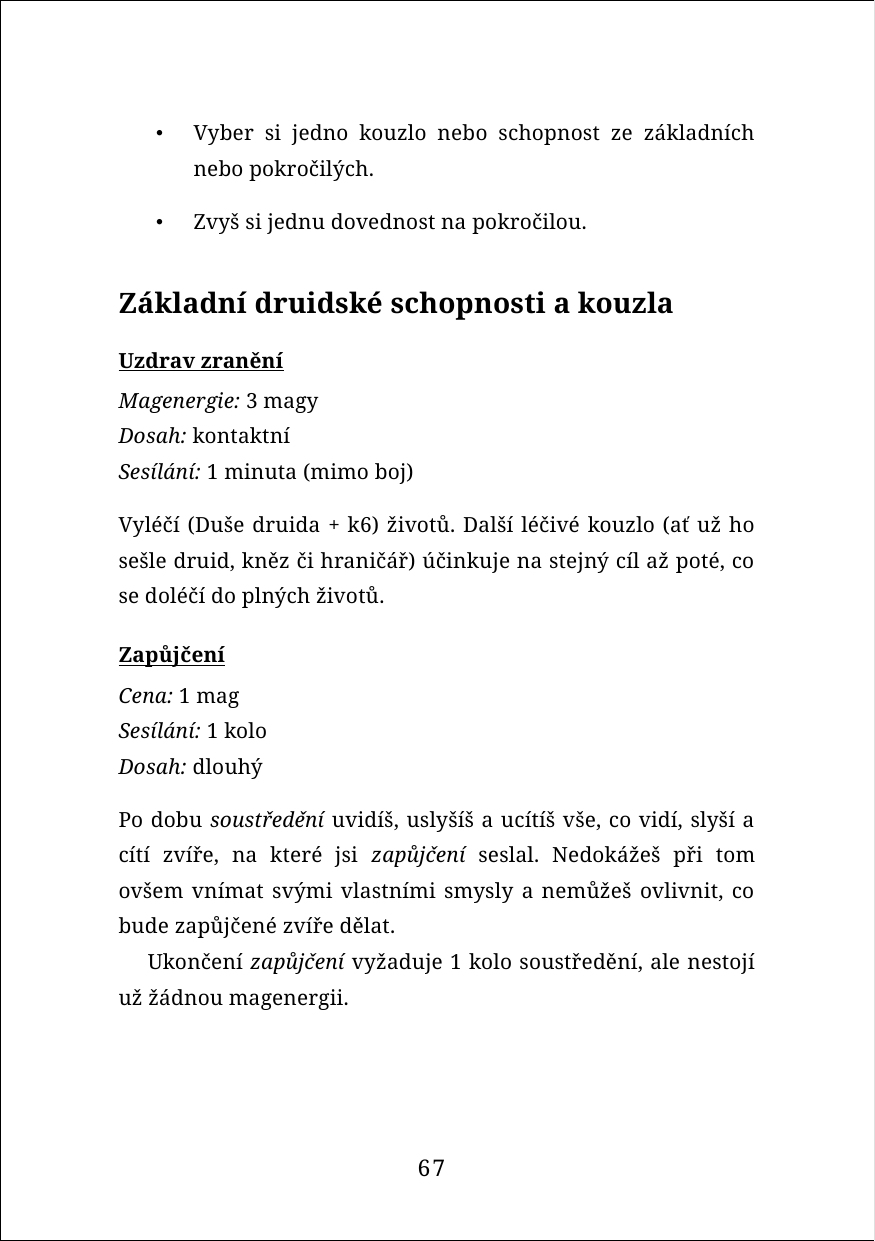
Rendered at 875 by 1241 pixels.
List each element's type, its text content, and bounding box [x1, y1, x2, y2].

list Vyber si jedno kouzlo nebo schopnost ze základních nebo pokročilých. [156, 118, 756, 182]
subtitle Základní druidské schopnosti a kouzla [118, 284, 756, 322]
subtitle Uzdrav zranění [118, 346, 756, 374]
text Magenergie: 3 magy Dosah: kontaktní Sesílání: 1 minuta (mimo boj) [118, 386, 756, 486]
text Po dobu soustředění uvidíš, uslyšíš a ucítíš vše, co vidí, slyší a cítí zvíře, na které jsi zapůjčení seslal. Nedokážeš při tom ovšem vnímat svými vlastními smysly a nemůžeš ovlivnit, co bude zapůjčené zvíře dělat. Ukončení zapůjčení vyžaduje 1 kolo soustředění, ale nestojí už žádnou magenergii. [118, 805, 756, 1011]
subtitle Zapůjčení [118, 641, 756, 669]
text Vyléčí (Duše druida + k6) životů. Další léčivé kouzlo (ať už ho sešle druid, kněz či hraničář) účinkuje na stejný cíl až poté, co se doléčí do plných životů. [118, 510, 756, 610]
text Cena: 1 mag Sesílání: 1 kolo Dosah: dlouhý [118, 681, 756, 780]
list Zvyš si jednu dovednost na pokročilou. [156, 207, 756, 235]
